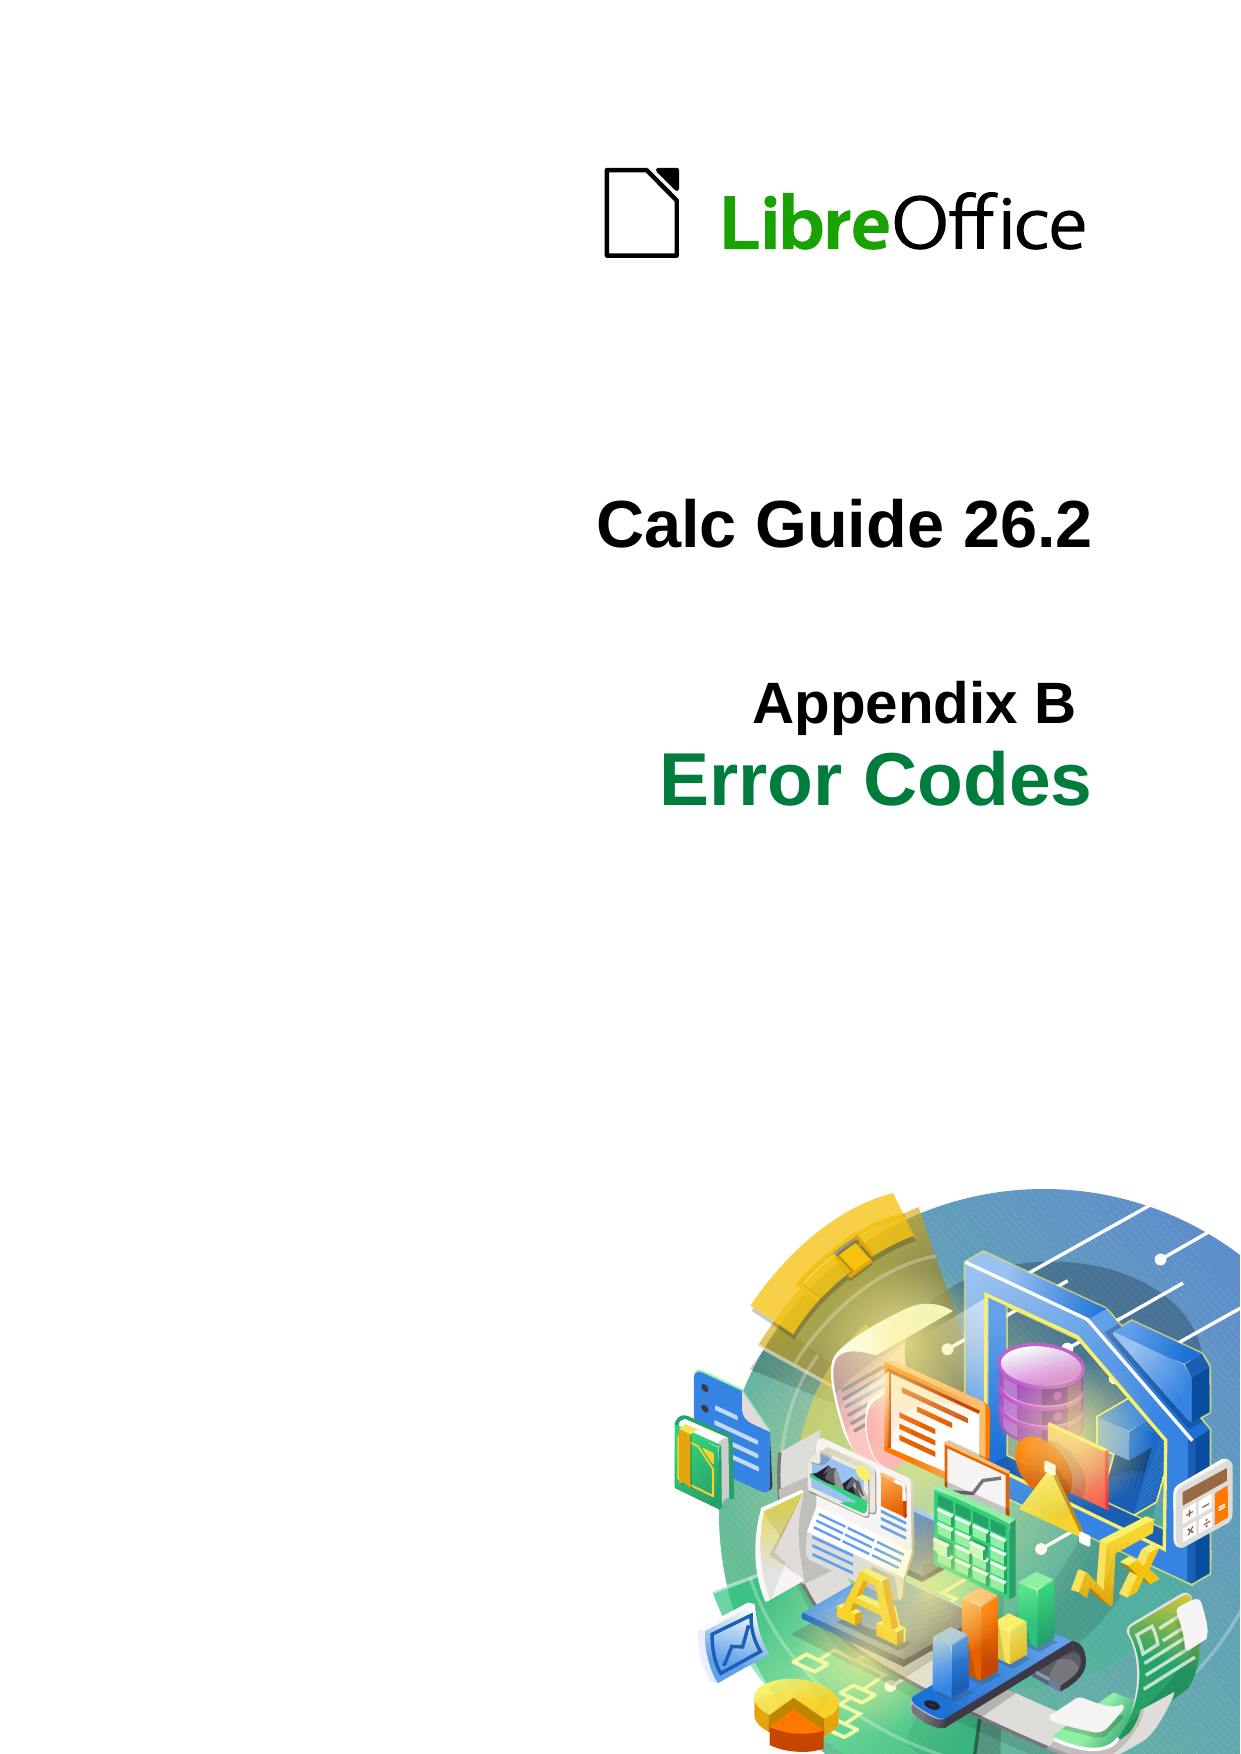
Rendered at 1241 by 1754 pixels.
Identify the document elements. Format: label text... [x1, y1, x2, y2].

text Calc Guide 26.2 [177, 485, 1093, 562]
title Appendix B Error Codes [177, 668, 1093, 822]
